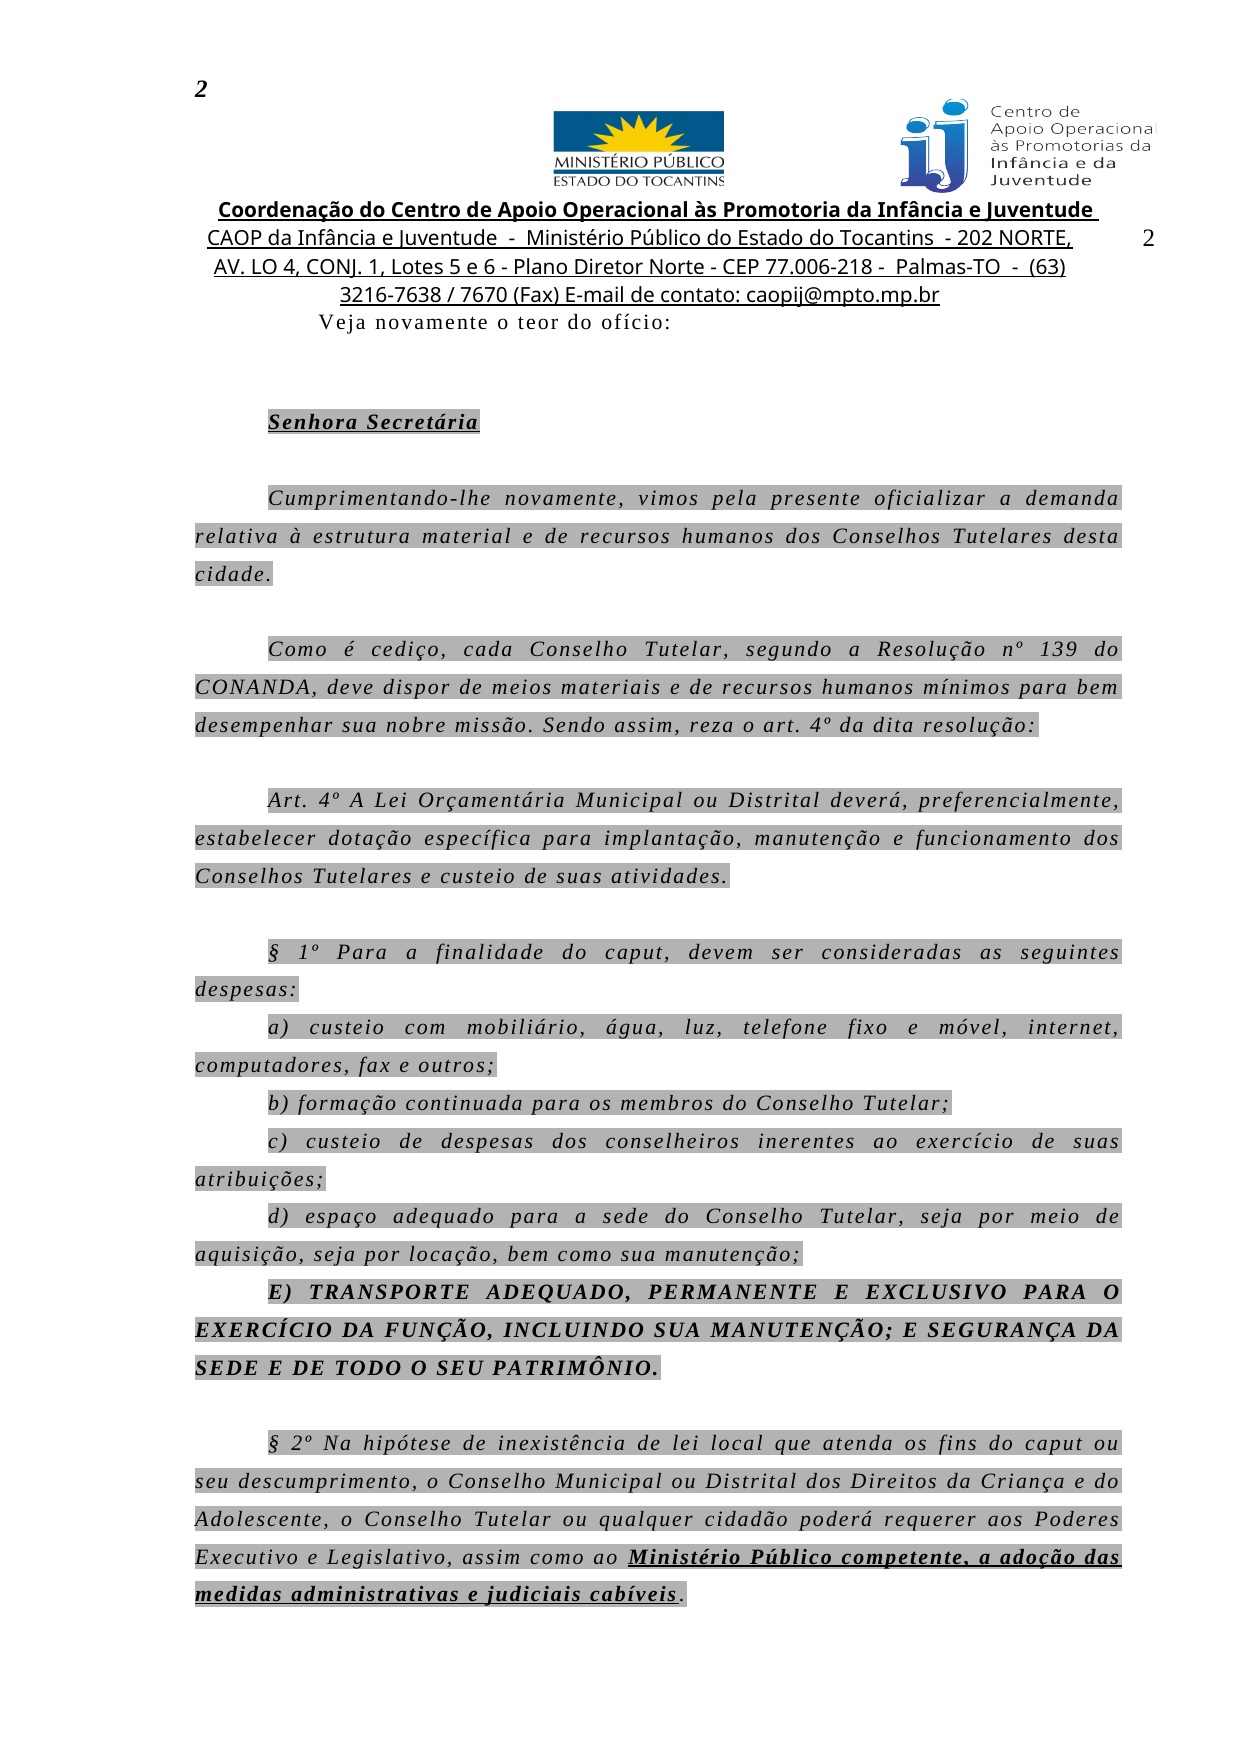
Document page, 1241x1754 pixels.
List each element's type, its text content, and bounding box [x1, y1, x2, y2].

text Cumprimentando-lhe novamente, vimos pela presente oficializar a demanda relativa à estrutura material e de recursos humanos dos Conselhos Tutelares desta cidade. [195, 485, 1122, 586]
picture [553, 111, 724, 186]
text Como é cediço, cada Conselho Tutelar, segundo a Resolução nº 139 do CONANDA, deve dispor de meios materiais e de recursos humanos mínimos para bem desempenhar sua nobre missão. Sendo assim, reza o art. 4º da dita resolução: [195, 636, 1122, 737]
picture [900, 99, 1157, 193]
text Art. 4º A Lei Orçamentária Municipal ou Distrital deverá, preferencialmente, estabelecer dotação específica para implantação, manutenção e funcionamento dos Conselhos Tutelares e custeio de suas atividades. [195, 787, 1122, 888]
text Veja novamente o teor do ofício: [195, 309, 1122, 334]
text a) custeio com mobiliário, água, luz, telefone fixo e móvel, internet, computadores, fax e outros; [195, 1014, 1122, 1077]
text c) custeio de despesas dos conselheiros inerentes ao exercício de suas atribuições; [195, 1128, 1122, 1191]
text b) formação continuada para os membros do Conselho Tutelar; [195, 1090, 1122, 1115]
text d) espaço adequado para a sede do Conselho Tutelar, seja por meio de aquisição, seja por locação, bem como sua manutenção; [195, 1203, 1122, 1266]
text E) TRANSPORTE ADEQUADO, PERMANENTE E EXCLUSIVO PARA O EXERCÍCIO DA FUNÇÃO, INCLUINDO SUA MANUTENÇÃO; E SEGURANÇA DA SEDE E DE TODO O SEU PATRIMÔNIO. [195, 1279, 1122, 1380]
text § 2º Na hipótese de inexistência de lei local que atenda os fins do caput ou seu descumprimento, o Conselho Municipal ou Distrital dos Direitos da Criança e do Adolescente, o Conselho Tutelar ou qualquer cidadão poderá requerer aos Poderes Executivo e Legislativo, assim como ao Ministério Público competente, a adoção das medidas administrativas e judiciais cabíveis. [195, 1430, 1122, 1607]
text Senhora Secretária [195, 409, 1122, 434]
text § 1º Para a finalidade do caput, devem ser consideradas as seguintes despesas: [195, 939, 1122, 1002]
